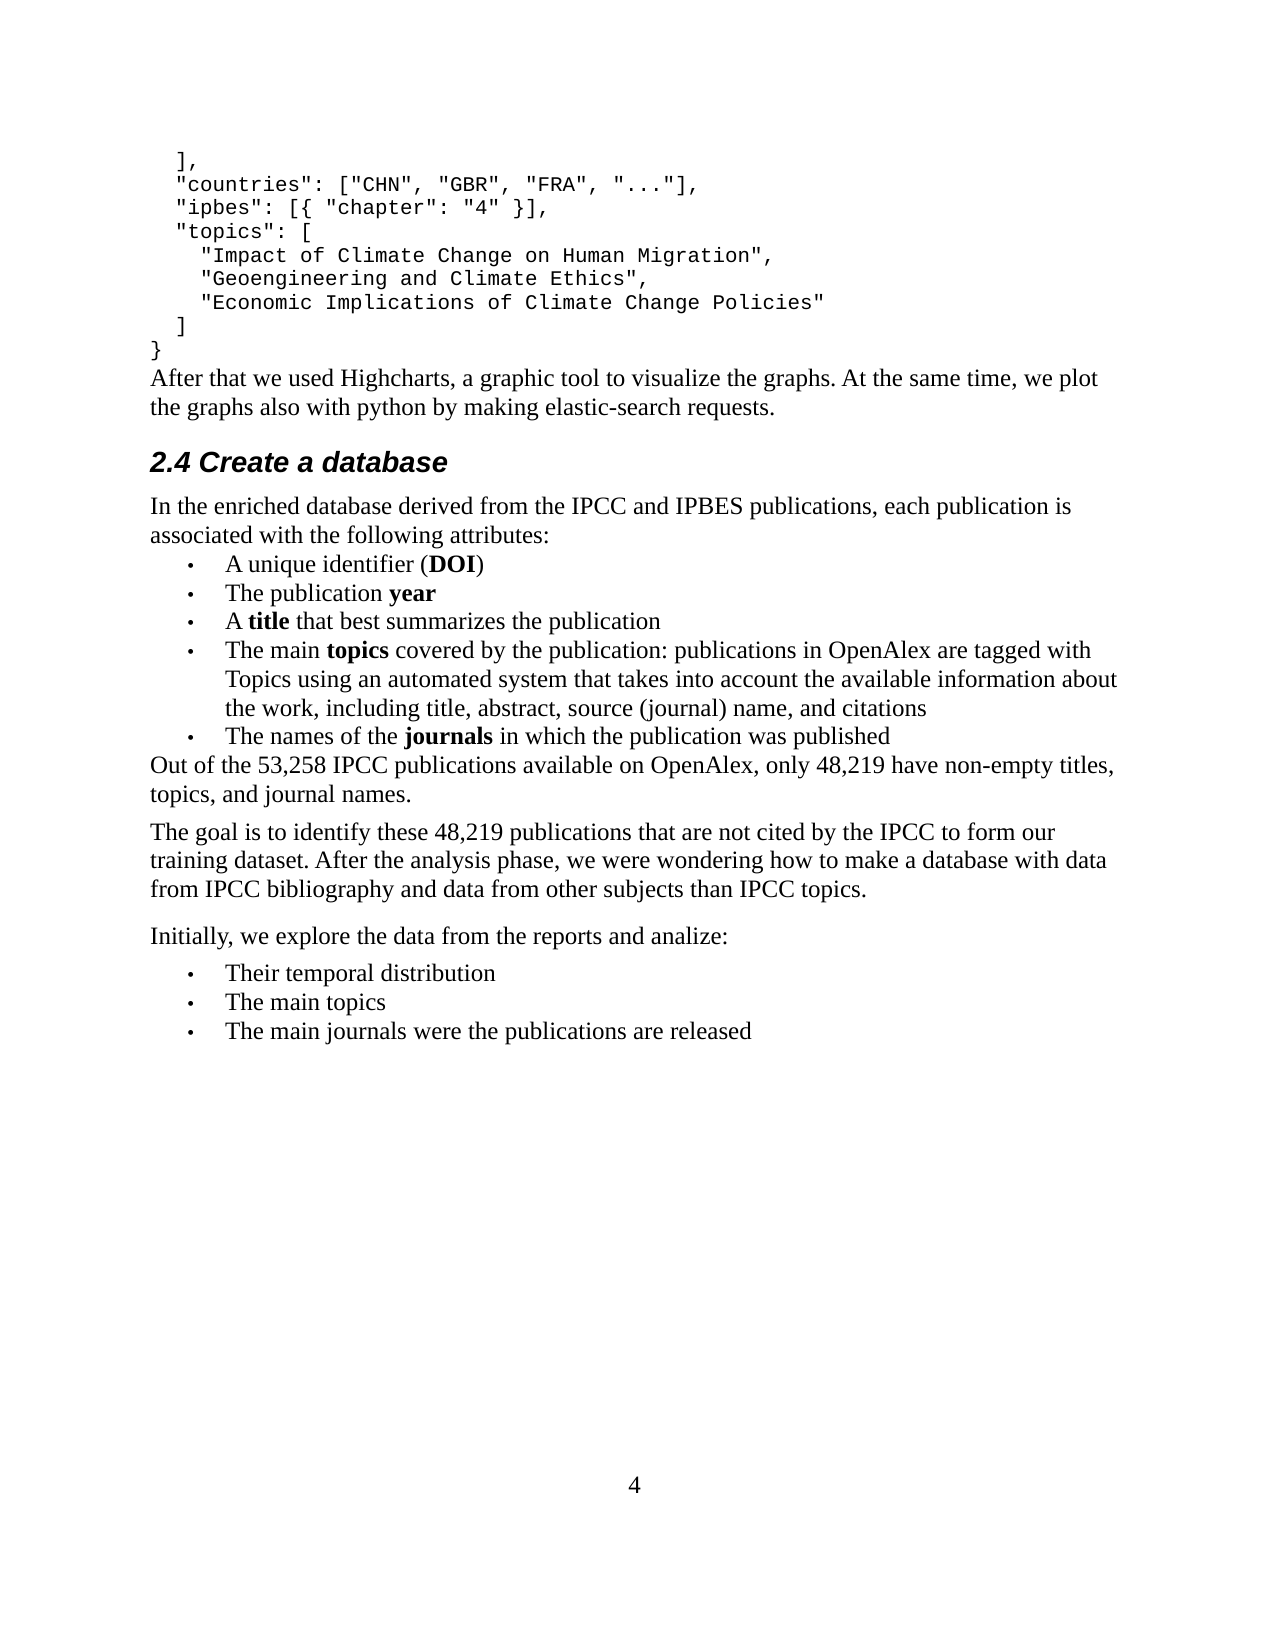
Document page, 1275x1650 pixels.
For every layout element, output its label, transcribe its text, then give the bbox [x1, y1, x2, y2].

text The goal is to identify these 48,219 publications that are not cited by the IPCC to form our training dataset. After the analysis phase, we were wondering how to make a database with data from IPCC bibliography and data from other subjects than IPCC topics. [150, 817, 1125, 903]
text } [150, 339, 1125, 363]
text Out of the 53,258 IPCC publications available on OpenAlex, only 48,219 have non-empty titles, topics, and journal names. [150, 750, 1125, 808]
text After that we used Highcharts, a graphic tool to visualize the graphs. At the same time, we plot the graphs also with python by making elastic-search requests. [150, 363, 1125, 420]
list The names of the journals in which the publication was published [187, 721, 1125, 750]
text In the enriched database derived from the IPCC and IPBES publications, each publication is associated with the following attributes: [150, 491, 1125, 549]
subtitle 2.4 Create a database [150, 445, 1125, 479]
text "topics": [ [150, 221, 1125, 244]
text "Impact of Climate Change on Human Migration", [150, 244, 1125, 268]
list The main topics [187, 987, 1125, 1016]
list Their temporal distribution [187, 958, 1125, 987]
text ] [150, 316, 1125, 339]
list A title that best summarizes the publication [187, 606, 1125, 635]
list The main topics covered by the publication: publications in OpenAlex are tagged with Topics using an automated system that takes into account the available information about the work, including title, abstract, source (journal) name, and citations [187, 635, 1125, 721]
text ], [150, 150, 1125, 174]
list A unique identifier (DOI) [187, 549, 1125, 578]
text Initially, we explore the data from the reports and analize: [150, 921, 1125, 949]
text "Economic Implications of Climate Change Policies" [150, 292, 1125, 316]
list The main journals were the publications are released [187, 1016, 1125, 1045]
text "Geoengineering and Climate Ethics", [150, 268, 1125, 292]
text "countries": ["CHN", "GBR", "FRA", "..."], [150, 174, 1125, 197]
list The publication year [187, 578, 1125, 606]
text "ipbes": [{ "chapter": "4" }], [150, 197, 1125, 221]
